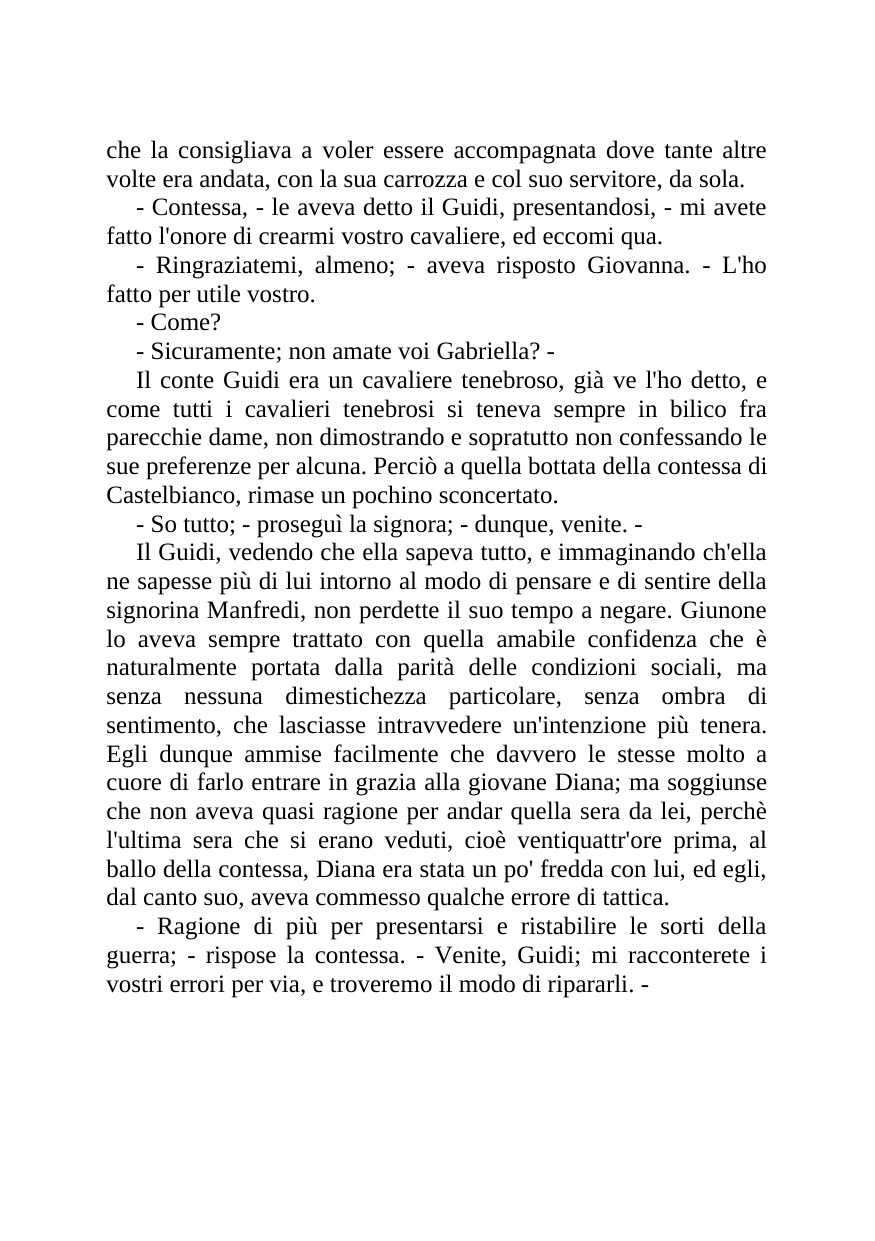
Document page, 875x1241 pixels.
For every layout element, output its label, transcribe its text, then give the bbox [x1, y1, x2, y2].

text - So tutto; - proseguì la signora; - dunque, venite. - [106, 509, 768, 537]
text - Ringraziatemi, almeno; - aveva risposto Giovanna. - L'ho fatto per utile vostro. [106, 250, 768, 307]
text - Sicuramente; non amate voi Gabriella? - [106, 336, 768, 365]
text - Come? [106, 307, 768, 336]
text Il Guidi, vedendo che ella sapeva tutto, e immaginando ch'ella ne sapesse più di lui intorno al modo di pensare e di sentire della signorina Manfredi, non perdette il suo tempo a negare. Giunone lo aveva sempre trattato con quella amabile confidenza che è naturalmente portata dalla parità delle condizioni sociali, ma senza nessuna dimestichezza particolare, senza ombra di sentimento, che lasciasse intravvedere un'intenzione più tenera. Egli dunque ammise facilmente che davvero le stesse molto a cuore di farlo entrare in grazia alla giovane Diana; ma soggiunse che non aveva quasi ragione per andar quella sera da lei, perchè l'ultima sera che si erano veduti, cioè ventiquattr'ore prima, al ballo della contessa, Diana era stata un po' fredda con lui, ed egli, dal canto suo, aveva commesso qualche errore di tattica. [106, 537, 768, 911]
text - Ragione di più per presentarsi e ristabilire le sorti della guerra; - rispose la contessa. - Venite, Guidi; mi racconterete i vostri errori per via, e troveremo il modo di ripararli. - [106, 911, 768, 997]
text che la consigliava a voler essere accompagnata dove tante altre volte era andata, con la sua carrozza e col suo servitore, da sola. [106, 135, 768, 192]
text Il conte Guidi era un cavaliere tenebroso, già ve l'ho detto, e come tutti i cavalieri tenebrosi si teneva sempre in bilico fra parecchie dame, non dimostrando e sopratutto non confessando le sue preferenze per alcuna. Perciò a quella bottata della contessa di Castelbianco, rimase un pochino sconcertato. [106, 365, 768, 509]
text - Contessa, - le aveva detto il Guidi, presentandosi, - mi avete fatto l'onore di crearmi vostro cavaliere, ed eccomi qua. [106, 192, 768, 250]
